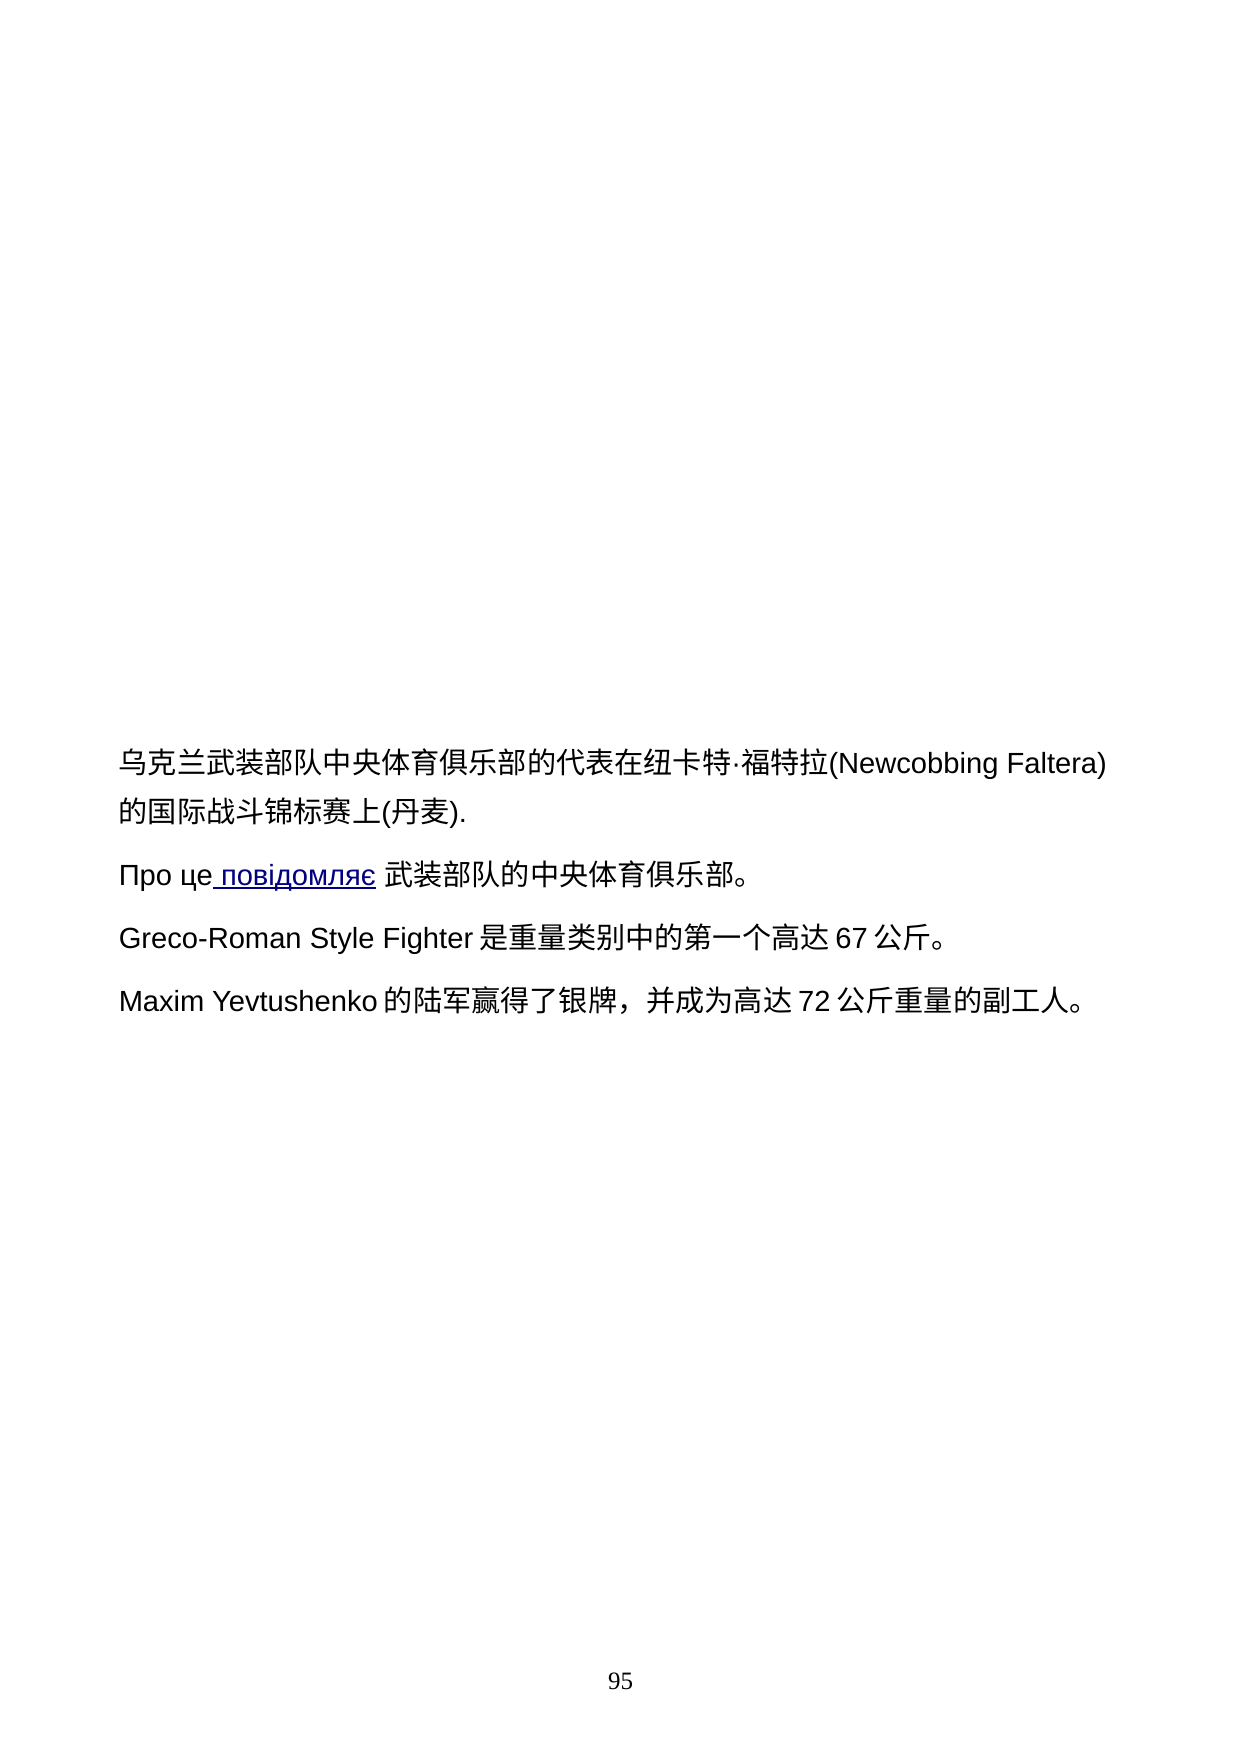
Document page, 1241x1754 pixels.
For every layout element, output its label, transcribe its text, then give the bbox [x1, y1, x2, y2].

text Maxim Yevtushenko的陆军赢得了银牌，并成为高达72公斤重量的副工人。 [118, 978, 1122, 1020]
text Greco-Roman Style Fighter是重量类别中的第一个高达67公斤。 [118, 914, 1122, 957]
text Про це повідомляє 武装部队的中央体育俱乐部。 [118, 851, 1122, 894]
text 乌克兰武装部队中央体育俱乐部的代表在纽卡特·福特拉(Newcobbing Faltera)的国际战斗锦标赛上(丹麦). [118, 118, 1122, 831]
